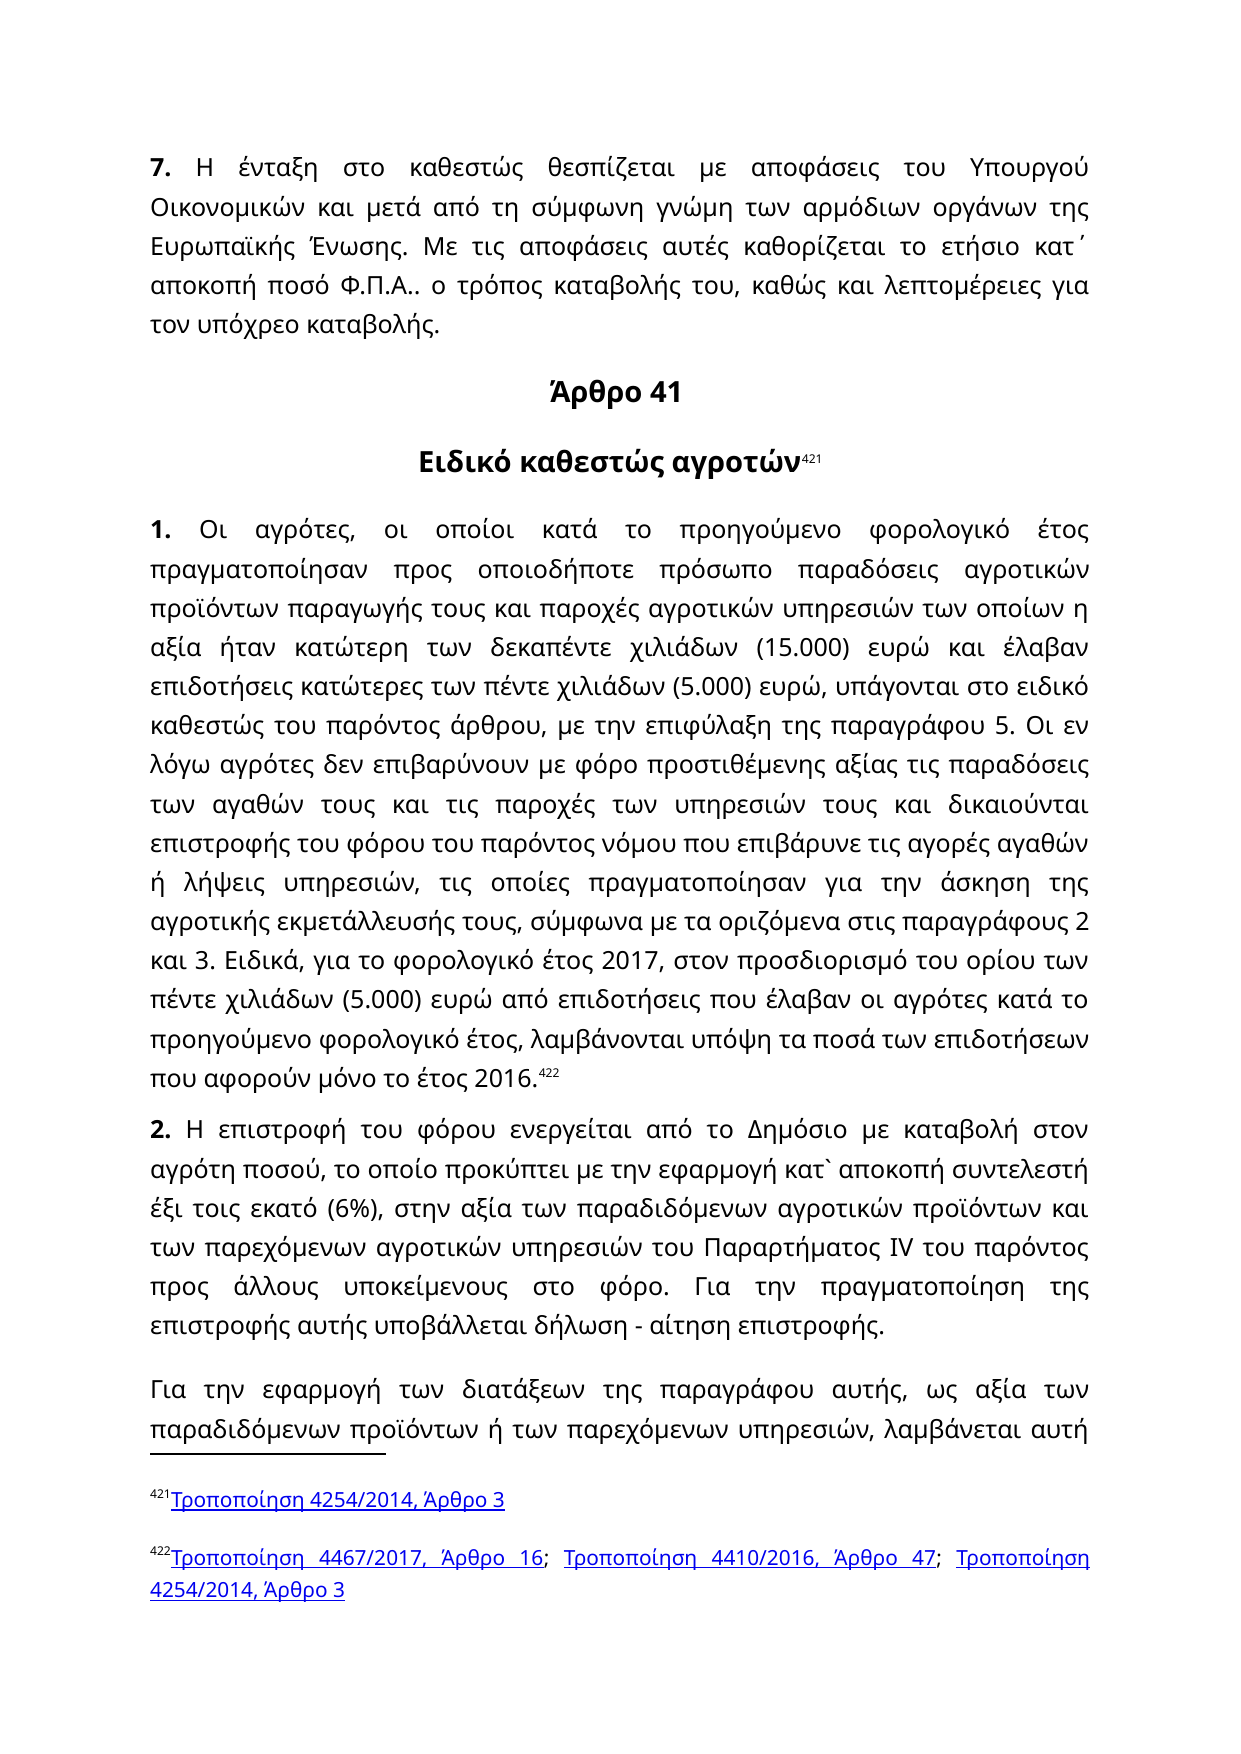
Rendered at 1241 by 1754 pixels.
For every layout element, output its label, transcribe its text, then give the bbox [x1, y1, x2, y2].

text 7. Η ένταξη στο καθεστώς θεσπίζεται με αποφάσεις του Υπουργού Οικονομικών και μετά από τη σύμφωνη γνώμη των αρμόδιων οργάνων της Ευρωπαϊκής Ένωσης. Με τις αποφάσεις αυτές καθορίζεται το ετήσιο κατ΄ αποκοπή ποσό Φ.Π.Α.. ο τρόπος καταβολής του, καθώς και λεπτομέρειες για τον υπόχρεο καταβολής. [150, 150, 1090, 341]
subtitle Ειδικό καθεστώς αγροτών [150, 441, 1090, 481]
text 2. Η επιστροφή του φόρου ενεργείται από το Δημόσιο με καταβολή στον αγρότη ποσού, το οποίο προκύπτει με την εφαρμογή κατ` αποκοπή συντελεστή έξι τοις εκατό (6%), στην αξία των παραδιδόμενων αγροτικών προϊόντων και των παρεχόμενων αγροτικών υπηρεσιών του Παραρτήματος IV του παρόντος προς άλλους υποκείμενους στο φόρο. Για την πραγματοποίηση της επιστροφής αυτής υποβάλλεται δήλωση - αίτηση επιστροφής. [150, 1112, 1090, 1342]
text Τροποποίηση 4467/2017, Άρθρο 16; Τροποποίηση 4410/2016, Άρθρο 47; Τροποποίηση 4254/2014, Άρθρο 3 [150, 1543, 1090, 1604]
text Για την εφαρμογή των διατάξεων της παραγράφου αυτής, ως αξία των παραδιδόμενων προϊόντων ή των παρεχόμενων υπηρεσιών, λαμβάνεται αυτή [150, 1372, 1090, 1445]
text Τροποποίηση 4254/2014, Άρθρο 3 [150, 1485, 1090, 1514]
subtitle Άρθρο 41 [150, 371, 1090, 411]
text 1. Οι αγρότες, οι οποίοι κατά το προηγούμενο φορολογικό έτος πραγματοποίησαν προς οποιοδήποτε πρόσωπο παραδόσεις αγροτικών προϊόντων παραγωγής τους και παροχές αγροτικών υπηρεσιών των οποίων η αξία ήταν κατώτερη των δεκαπέντε χιλιάδων (15.000) ευρώ και έλαβαν επιδοτήσεις κατώτερες των πέντε χιλιάδων (5.000) ευρώ, υπάγονται στο ειδικό καθεστώς του παρόντος άρθρου, με την επιφύλαξη της παραγράφου 5. Οι εν λόγω αγρότες δεν επιβαρύνουν με φόρο προστιθέμενης αξίας τις παραδόσεις των αγαθών τους και τις παροχές των υπηρεσιών τους και δικαιούνται επιστροφής του φόρου του παρόντος νόμου που επιβάρυνε τις αγορές αγαθών ή λήψεις υπηρεσιών, τις οποίες πραγματοποίησαν για την άσκηση της αγροτικής εκμετάλλευσής τους, σύμφωνα με τα οριζόμενα στις παραγράφους 2 και 3. Ειδικά, για το φορολογικό έτος 2017, στον προσδιορισμό του ορίου των πέντε χιλιάδων (5.000) ευρώ από επιδοτήσεις που έλαβαν οι αγρότες κατά το προηγούμενο φορολογικό έτος, λαμβάνονται υπόψη τα ποσά των επιδοτήσεων που αφορούν μόνο το έτος 2016. [150, 512, 1090, 1094]
